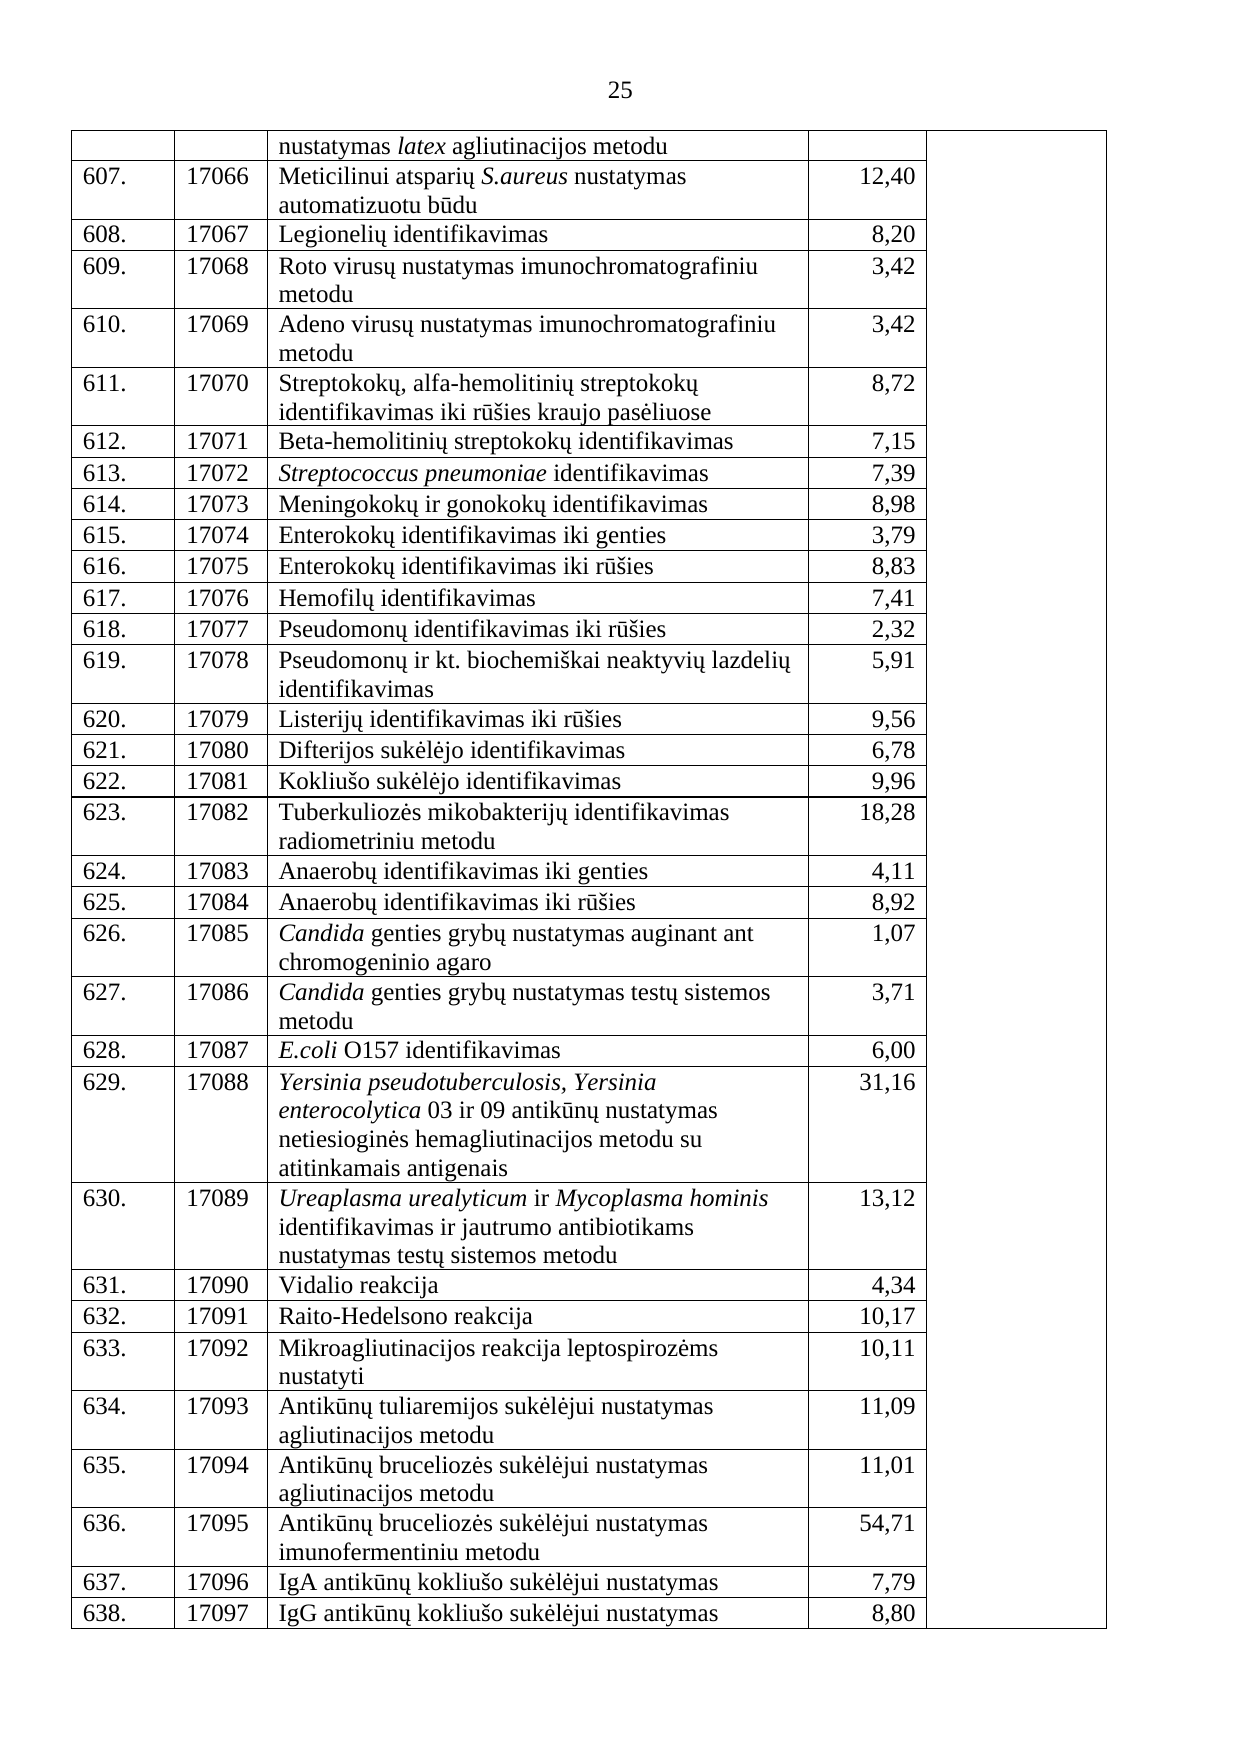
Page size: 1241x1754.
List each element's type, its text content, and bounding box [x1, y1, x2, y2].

table_cell [1107, 1269, 1120, 1300]
table_cell 8,72 [809, 368, 926, 425]
table_cell Antikūnų bruceliozės sukėlėjui nustatymas imunofermentiniu metodu [268, 1508, 808, 1566]
table_cell [1107, 219, 1120, 250]
table_cell 54,71 [809, 1508, 926, 1566]
table_cell 17086 [175, 977, 267, 1034]
table_cell 619. [72, 645, 174, 703]
table_cell [809, 131, 926, 160]
table_cell 17073 [175, 489, 267, 519]
table_cell 614. [72, 489, 174, 519]
table_cell [1107, 1390, 1120, 1449]
table_cell 4,11 [809, 856, 926, 886]
table_cell 17093 [175, 1391, 267, 1449]
table_cell 1,07 [809, 919, 926, 976]
table_cell Vidalio reakcija [268, 1270, 808, 1300]
table_cell 615. [72, 520, 174, 550]
table_cell 17092 [175, 1333, 267, 1390]
table_cell 13,12 [809, 1183, 926, 1269]
table_cell [1107, 1597, 1120, 1628]
table_cell 17077 [175, 614, 267, 644]
table_cell [1107, 855, 1120, 886]
table_cell [1107, 1507, 1120, 1566]
table_cell 18,28 [809, 798, 926, 855]
table_cell [1107, 734, 1120, 765]
table_cell 636. [72, 1508, 174, 1566]
table_cell IgA antikūnų kokliušo sukėlėjui nustatymas [268, 1567, 808, 1597]
table_cell 621. [72, 735, 174, 765]
table_cell Kokliušo sukėlėjo identifikavimas [268, 766, 808, 796]
table_cell 17075 [175, 551, 267, 582]
table_cell 17072 [175, 458, 267, 488]
table_cell [1107, 1449, 1120, 1507]
table_cell 17071 [175, 426, 267, 457]
table_cell 17094 [175, 1450, 267, 1507]
table_cell 17076 [175, 583, 267, 613]
table_cell 624. [72, 856, 174, 886]
table_cell 637. [72, 1567, 174, 1597]
table_cell Raito-Hedelsono reakcija [268, 1301, 808, 1332]
table_cell Streptokokų, alfa-hemolitinių streptokokų identifikavimas iki rūšies kraujo pasėliuose [268, 368, 808, 425]
table_cell 3,42 [809, 251, 926, 308]
table_cell [1107, 1300, 1120, 1332]
table_cell 627. [72, 977, 174, 1034]
table_cell 10,17 [809, 1301, 926, 1332]
table_cell 17078 [175, 645, 267, 703]
table_cell 12,40 [809, 161, 926, 218]
table_cell Enterokokų identifikavimas iki rūšies [268, 551, 808, 582]
table_cell [1107, 613, 1120, 644]
table_cell 17080 [175, 735, 267, 765]
table_cell 8,83 [809, 551, 926, 582]
table_cell Tuberkuliozės mikobakterijų identifikavimas radiometriniu metodu [268, 798, 808, 855]
table_cell [1107, 250, 1120, 308]
table_cell 612. [72, 426, 174, 457]
table_cell 17070 [175, 368, 267, 425]
table_cell 610. [72, 309, 174, 367]
table_cell Candida genties grybų nustatymas testų sistemos metodu [268, 977, 808, 1034]
table_cell 17081 [175, 766, 267, 796]
table_cell 634. [72, 1391, 174, 1449]
table_cell 8,92 [809, 887, 926, 917]
table_cell Beta-hemolitinių streptokokų identifikavimas [268, 426, 808, 457]
table_cell Antikūnų bruceliozės sukėlėjui nustatymas agliutinacijos metodu [268, 1450, 808, 1507]
table_cell 3,79 [809, 520, 926, 550]
table_cell Difterijos sukėlėjo identifikavimas [268, 735, 808, 765]
table_cell 17068 [175, 251, 267, 308]
table_cell Yersinia pseudotuberculosis, Yersinia enterocolytica 03 ir 09 antikūnų nustatymas netiesioginės hemagliutinacijos metodu su atitinkamais antigenais [268, 1067, 808, 1182]
table_cell 607. [72, 161, 174, 218]
table_cell nustatymas latex agliutinacijos metodu [268, 131, 808, 160]
table_cell 17087 [175, 1036, 267, 1066]
table_cell Candida genties grybų nustatymas auginant ant chromogeninio agaro [268, 919, 808, 976]
table_cell Streptococcus pneumoniae identifikavimas [268, 458, 808, 488]
table_cell 3,71 [809, 977, 926, 1034]
table_cell 6,00 [809, 1036, 926, 1066]
table_cell [1107, 1035, 1120, 1066]
table_cell Anaerobų identifikavimas iki genties [268, 856, 808, 886]
table_cell Listerijų identifikavimas iki rūšies [268, 704, 808, 734]
table_cell Ureaplasma urealyticum ir Mycoplasma hominis identifikavimas ir jautrumo antibiotikams nustatymas testų sistemos metodu [268, 1183, 808, 1269]
table_cell 5,91 [809, 645, 926, 703]
table_cell [1107, 886, 1120, 917]
table_cell 635. [72, 1450, 174, 1507]
table_cell 17091 [175, 1301, 267, 1332]
table_cell [927, 131, 1106, 1628]
table_cell Pseudomonų ir kt. biochemiškai neaktyvių lazdelių identifikavimas [268, 645, 808, 703]
table_cell 622. [72, 766, 174, 796]
table_cell 17079 [175, 704, 267, 734]
table_cell 17088 [175, 1067, 267, 1182]
table_cell 8,98 [809, 489, 926, 519]
table_cell [1107, 457, 1120, 488]
table_cell [1107, 1182, 1120, 1269]
table_cell 8,80 [809, 1598, 926, 1628]
table_cell 629. [72, 1067, 174, 1182]
table_cell 17085 [175, 919, 267, 976]
table_cell [175, 131, 267, 160]
table_cell 618. [72, 614, 174, 644]
table_cell 7,15 [809, 426, 926, 457]
table_cell Adeno virusų nustatymas imunochromatografiniu metodu [268, 309, 808, 367]
table_cell 17082 [175, 798, 267, 855]
table_cell [1107, 367, 1120, 425]
table_cell 632. [72, 1301, 174, 1332]
table_cell Hemofilų identifikavimas [268, 583, 808, 613]
table_cell [1107, 703, 1120, 734]
table_cell [1107, 1566, 1120, 1597]
table_cell 609. [72, 251, 174, 308]
table_cell 17067 [175, 220, 267, 250]
table_cell 633. [72, 1333, 174, 1390]
table_cell IgG antikūnų kokliušo sukėlėjui nustatymas [268, 1598, 808, 1628]
table_cell 617. [72, 583, 174, 613]
table_cell [1107, 644, 1120, 703]
table_cell 616. [72, 551, 174, 582]
table_cell [1107, 1066, 1120, 1182]
table_cell Enterokokų identifikavimas iki genties [268, 520, 808, 550]
table_cell [1107, 976, 1120, 1034]
table_cell 611. [72, 368, 174, 425]
table_cell [1107, 519, 1120, 550]
table_cell 6,78 [809, 735, 926, 765]
table_cell 11,09 [809, 1391, 926, 1449]
table_cell 613. [72, 458, 174, 488]
table_cell Roto virusų nustatymas imunochromatografiniu metodu [268, 251, 808, 308]
table_cell 631. [72, 1270, 174, 1300]
table_cell [1107, 160, 1120, 218]
table_cell [1107, 582, 1120, 613]
table_cell Meningokokų ir gonokokų identifikavimas [268, 489, 808, 519]
table_cell 638. [72, 1598, 174, 1628]
table_cell 623. [72, 798, 174, 855]
table_cell 17090 [175, 1270, 267, 1300]
table_cell E.coli O157 identifikavimas [268, 1036, 808, 1066]
table_cell 17084 [175, 887, 267, 917]
table_cell [1107, 765, 1120, 796]
table_cell 4,34 [809, 1270, 926, 1300]
table_cell 608. [72, 220, 174, 250]
table_cell 9,96 [809, 766, 926, 796]
table_cell 620. [72, 704, 174, 734]
table_cell 630. [72, 1183, 174, 1269]
table_cell [1107, 1332, 1120, 1390]
table_cell Legionelių identifikavimas [268, 220, 808, 250]
table_cell 3,42 [809, 309, 926, 367]
table_cell 11,01 [809, 1450, 926, 1507]
table_cell 2,32 [809, 614, 926, 644]
table_cell [1107, 918, 1120, 976]
table_cell Anaerobų identifikavimas iki rūšies [268, 887, 808, 917]
table_cell Pseudomonų identifikavimas iki rūšies [268, 614, 808, 644]
table_cell Mikroagliutinacijos reakcija leptospirozėms nustatyti [268, 1333, 808, 1390]
table_cell 17069 [175, 309, 267, 367]
table_cell [1107, 308, 1120, 367]
table_cell 7,79 [809, 1567, 926, 1597]
table_cell 9,56 [809, 704, 926, 734]
table_cell [1107, 796, 1120, 855]
table_cell 17074 [175, 520, 267, 550]
table_cell 10,11 [809, 1333, 926, 1390]
table_cell 7,39 [809, 458, 926, 488]
table_cell 626. [72, 919, 174, 976]
table_cell 17095 [175, 1508, 267, 1566]
table_cell [72, 131, 174, 160]
table_cell Meticilinui atsparių S.aureus nustatymas automatizuotu būdu [268, 161, 808, 218]
table_cell 17089 [175, 1183, 267, 1269]
table_cell 8,20 [809, 220, 926, 250]
table_cell 17097 [175, 1598, 267, 1628]
table_cell 17096 [175, 1567, 267, 1597]
table_cell 31,16 [809, 1067, 926, 1182]
table_cell [1107, 130, 1120, 160]
table_cell 625. [72, 887, 174, 917]
table_cell Antikūnų tuliaremijos sukėlėjui nustatymas agliutinacijos metodu [268, 1391, 808, 1449]
table_cell 17066 [175, 161, 267, 218]
table_cell [1107, 488, 1120, 519]
table_cell [1107, 550, 1120, 582]
table_cell [1107, 425, 1120, 457]
table_cell 628. [72, 1036, 174, 1066]
table_cell 7,41 [809, 583, 926, 613]
table_cell 17083 [175, 856, 267, 886]
